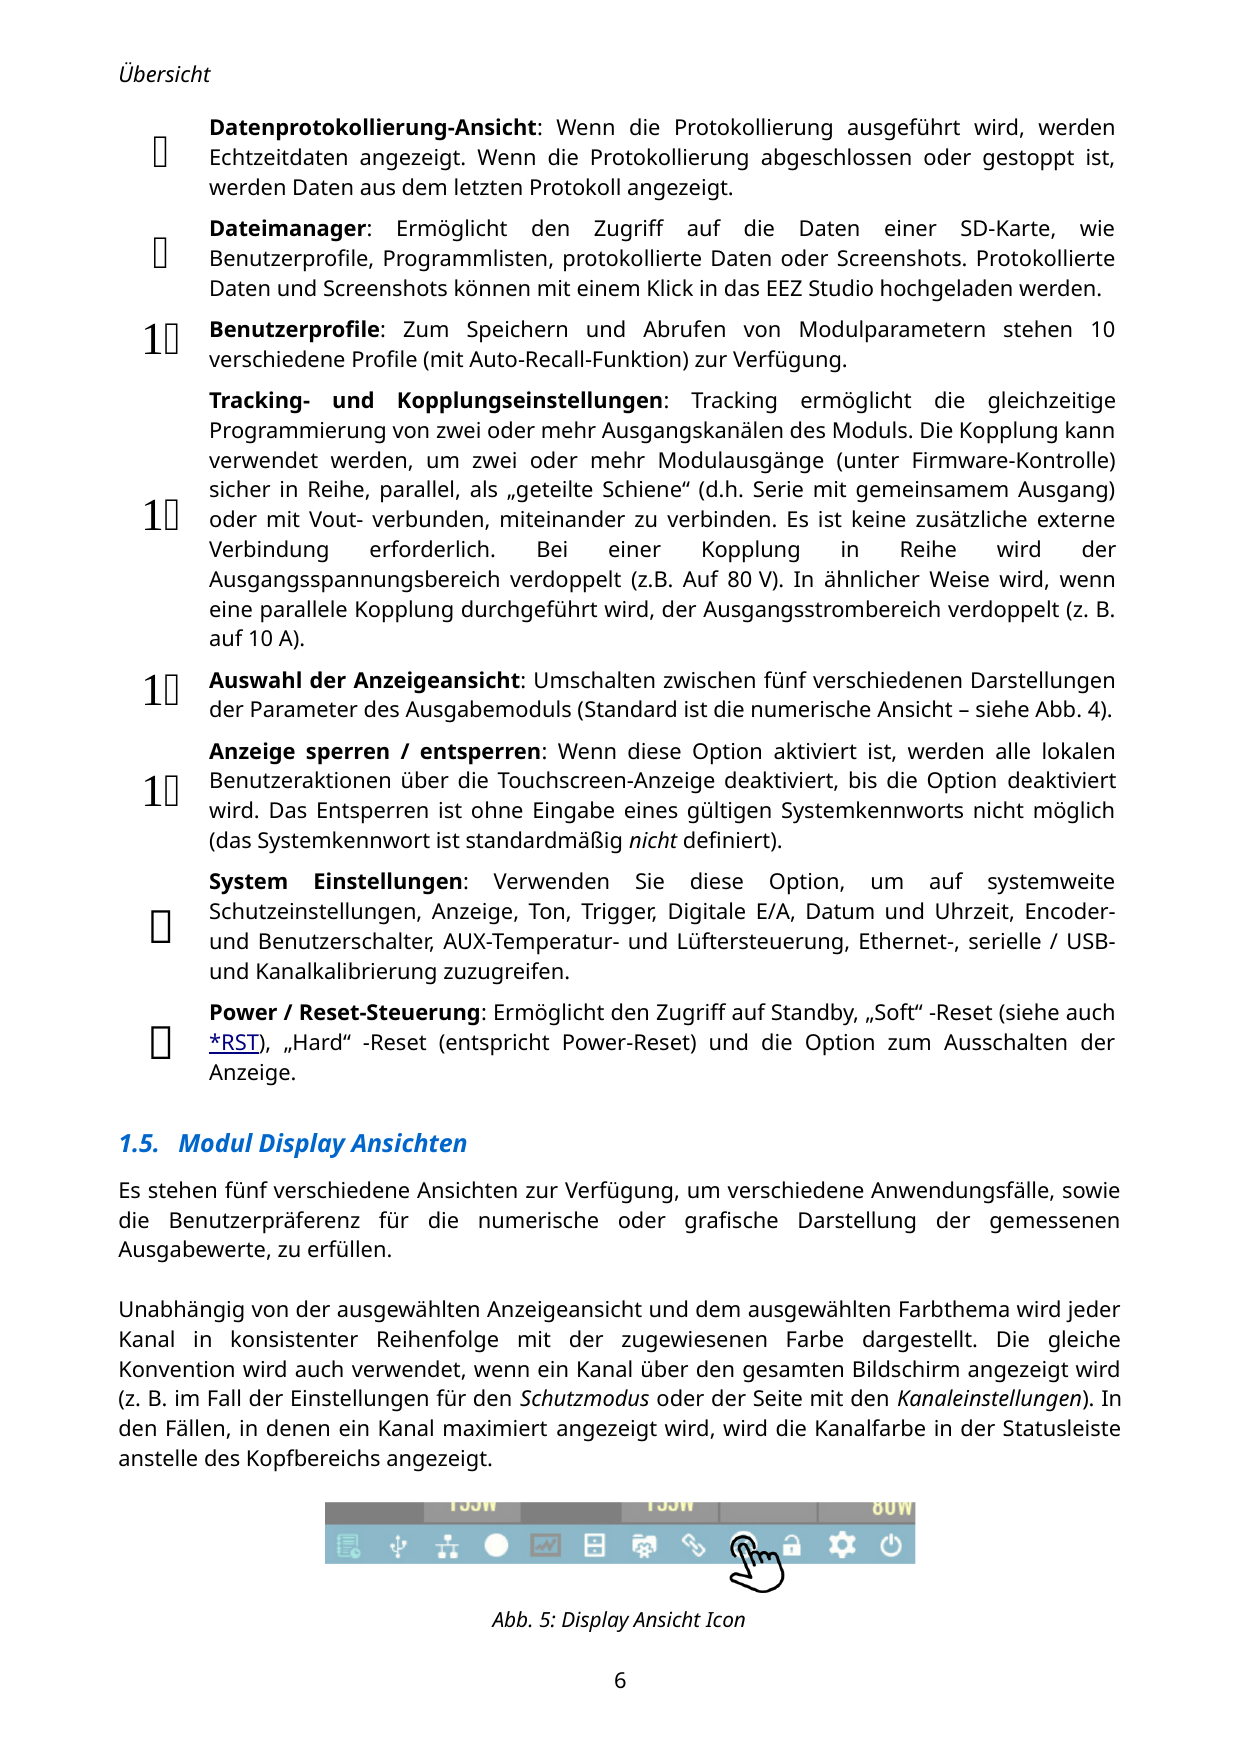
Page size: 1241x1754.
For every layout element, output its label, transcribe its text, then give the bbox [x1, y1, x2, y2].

table_cell  [118, 659, 203, 730]
table_cell Dateimanager: Ermöglicht den Zugriff auf die Daten einer SD-Karte, wie Benutzerprofile, Programmlisten, protokollierte Daten oder Screenshots. Protokollierte Daten und Screenshots können mit einem Klick in das EEZ Studio hochgeladen werden. [203, 208, 1122, 308]
table_cell Tracking- und Kopplungseinstellungen: Tracking ermöglicht die gleichzeitige Programmierung von zwei oder mehr Ausgangskanälen des Moduls. Die Kopplung kann verwendet werden, um zwei oder mehr Modulausgänge (unter Firmware-Kontrolle) sicher in Reihe, parallel, als „geteilte Schiene“ (d.h. Serie mit gemeinsamem Ausgang) oder mit Vout- verbunden, miteinander zu verbinden. Es ist keine zusätzliche externe Verbindung erforderlich. Bei einer Kopplung in Reihe wird der Ausgangsspannungsbereich verdoppelt (z.B. Auf 80 V). In ähnlicher Weise wird, wenn eine parallele Kopplung durchgeführt wird, der Ausgangsstrombereich verdoppelt (z. B. auf 10 A). [203, 379, 1122, 659]
table_cell  [118, 730, 203, 861]
table_cell Auswahl der Anzeigeansicht: Umschalten zwischen fünf verschiedenen Darstellungen der Parameter des Ausgabemoduls (Standard ist die numerische Ansicht – siehe Abb. 4). [203, 659, 1122, 730]
table_cell Benutzerprofile: Zum Speichern und Abrufen von Modulparametern stehen 10 verschiedene Profile (mit Auto-Recall-Funktion) zur Verfügung. [203, 308, 1122, 379]
text Es stehen fünf verschiedene Ansichten zur Verfügung, um verschiedene Anwendungsfälle, sowie die Benutzerpräferenz für die numerische oder grafische Darstellung der gemessenen Ausgabewerte, zu erfüllen. [118, 1175, 1122, 1264]
picture [325, 1502, 916, 1593]
table_cell Power / Reset-Steuerung: Ermöglicht den Zugriff auf Standby, „Soft“ -Reset (siehe auch *RST), „Hard“ -Reset (entspricht Power-Reset) und die Option zum Ausschalten der Anzeige. [203, 991, 1122, 1092]
table_cell  [118, 991, 203, 1092]
text Unabhängig von der ausgewählten Anzeigeansicht und dem ausgewählten Farbthema wird jeder Kanal in konsistenter Reihenfolge mit der zugewiesenen Farbe dargestellt. Die gleiche Konvention wird auch verwendet, wenn ein Kanal über den gesamten Bildschirm angezeigt wird (z. B. im Fall der Einstellungen für den Schutzmodus oder der Seite mit den Kanaleinstellungen). In den Fällen, in denen ein Kanal maximiert angezeigt wird, wird die Kanalfarbe in der Statusleiste anstelle des Kopfbereichs angezeigt. [118, 1294, 1122, 1473]
text Abb. 5: Display Ansicht Icon [325, 1593, 915, 1633]
table_cell System Einstellungen: Verwenden Sie diese Option, um auf systemweite Schutzeinstellungen, Anzeige, Ton, Trigger, Digitale E/A, Datum und Uhrzeit, Encoder- und Benutzerschalter, AUX-Temperatur- und Lüftersteuerung, Ethernet-, serielle / USB- und Kanalkalibrierung zuzugreifen. [203, 861, 1122, 991]
table_cell  [118, 861, 203, 991]
table_cell  [118, 107, 203, 207]
table_cell  [118, 308, 203, 379]
table_cell  [118, 379, 203, 659]
table_cell  [118, 208, 203, 308]
table_cell Anzeige sperren / entsperren: Wenn diese Option aktiviert ist, werden alle lokalen Benutzeraktionen über die Touchscreen-Anzeige deaktiviert, bis die Option deaktiviert wird. Das Entsperren ist ohne Eingabe eines gültigen Systemkennworts nicht möglich (das Systemkennwort ist standardmäßig nicht definiert). [203, 730, 1122, 861]
table_cell Datenprotokollierung-Ansicht: Wenn die Protokollierung ausgeführt wird, werden Echtzeitdaten angezeigt. Wenn die Protokollierung abgeschlossen oder gestoppt ist, werden Daten aus dem letzten Protokoll angezeigt. [203, 107, 1122, 207]
subtitle Modul Display Ansichten [118, 1126, 1122, 1160]
